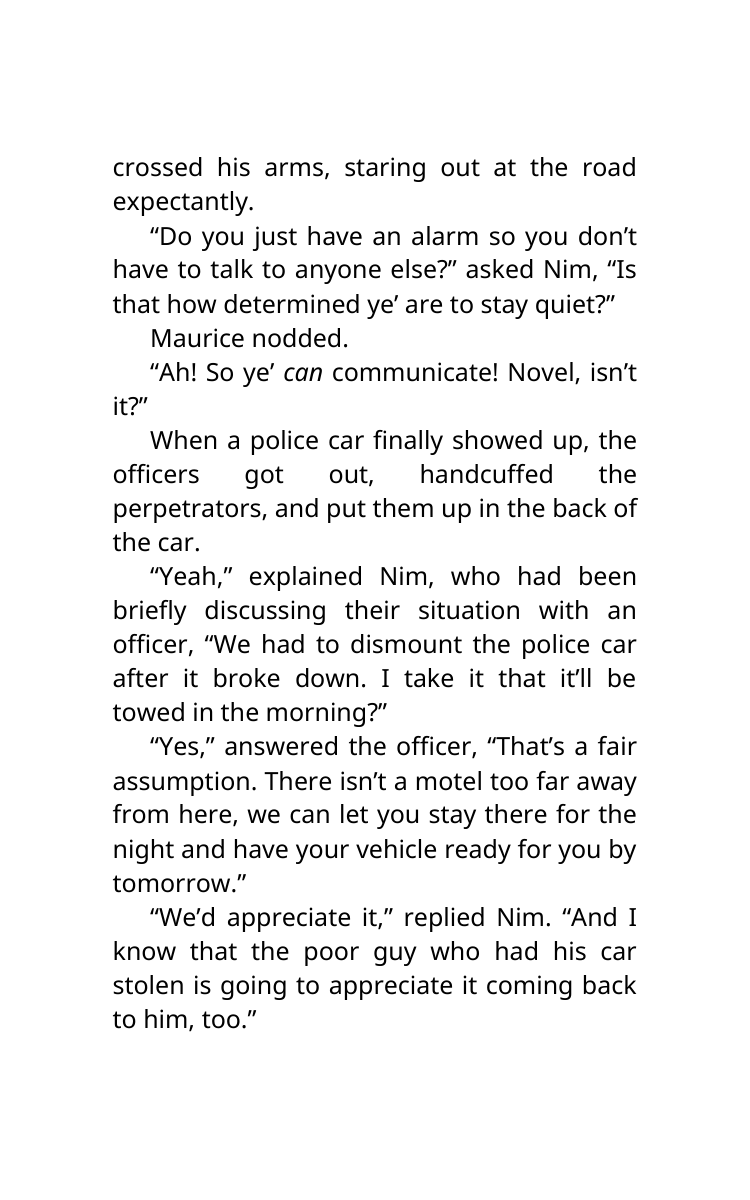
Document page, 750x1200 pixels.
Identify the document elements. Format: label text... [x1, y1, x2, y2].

text Maurice nodded. [112, 320, 637, 354]
text “Yeah,” explained Nim, who had been briefly discussing their situation with an officer, “We had to dismount the police car after it broke down. I take it that it’ll be towed in the morning?” [112, 559, 637, 729]
text “Do you just have an alarm so you don’t have to talk to anyone else?” asked Nim, “Is that how determined ye’ are to stay quiet?” [112, 218, 637, 320]
text “We’d appreciate it,” replied Nim. “And I know that the poor guy who had his car stolen is going to appreciate it coming back to him, too.” [112, 899, 637, 1036]
text “Yes,” answered the officer, “That’s a fair assumption. There isn’t a motel too far away from here, we can let you stay there for the night and have your vehicle ready for you by tomorrow.” [112, 729, 637, 899]
text When a police car finally showed up, the officers got out, handcuffed the perpetrators, and put them up in the back of the car. [112, 422, 637, 559]
text “Ah! So ye’ can communicate! Novel, isn’t it?” [112, 354, 637, 422]
text crossed his arms, staring out at the road expectantly. [112, 150, 637, 218]
